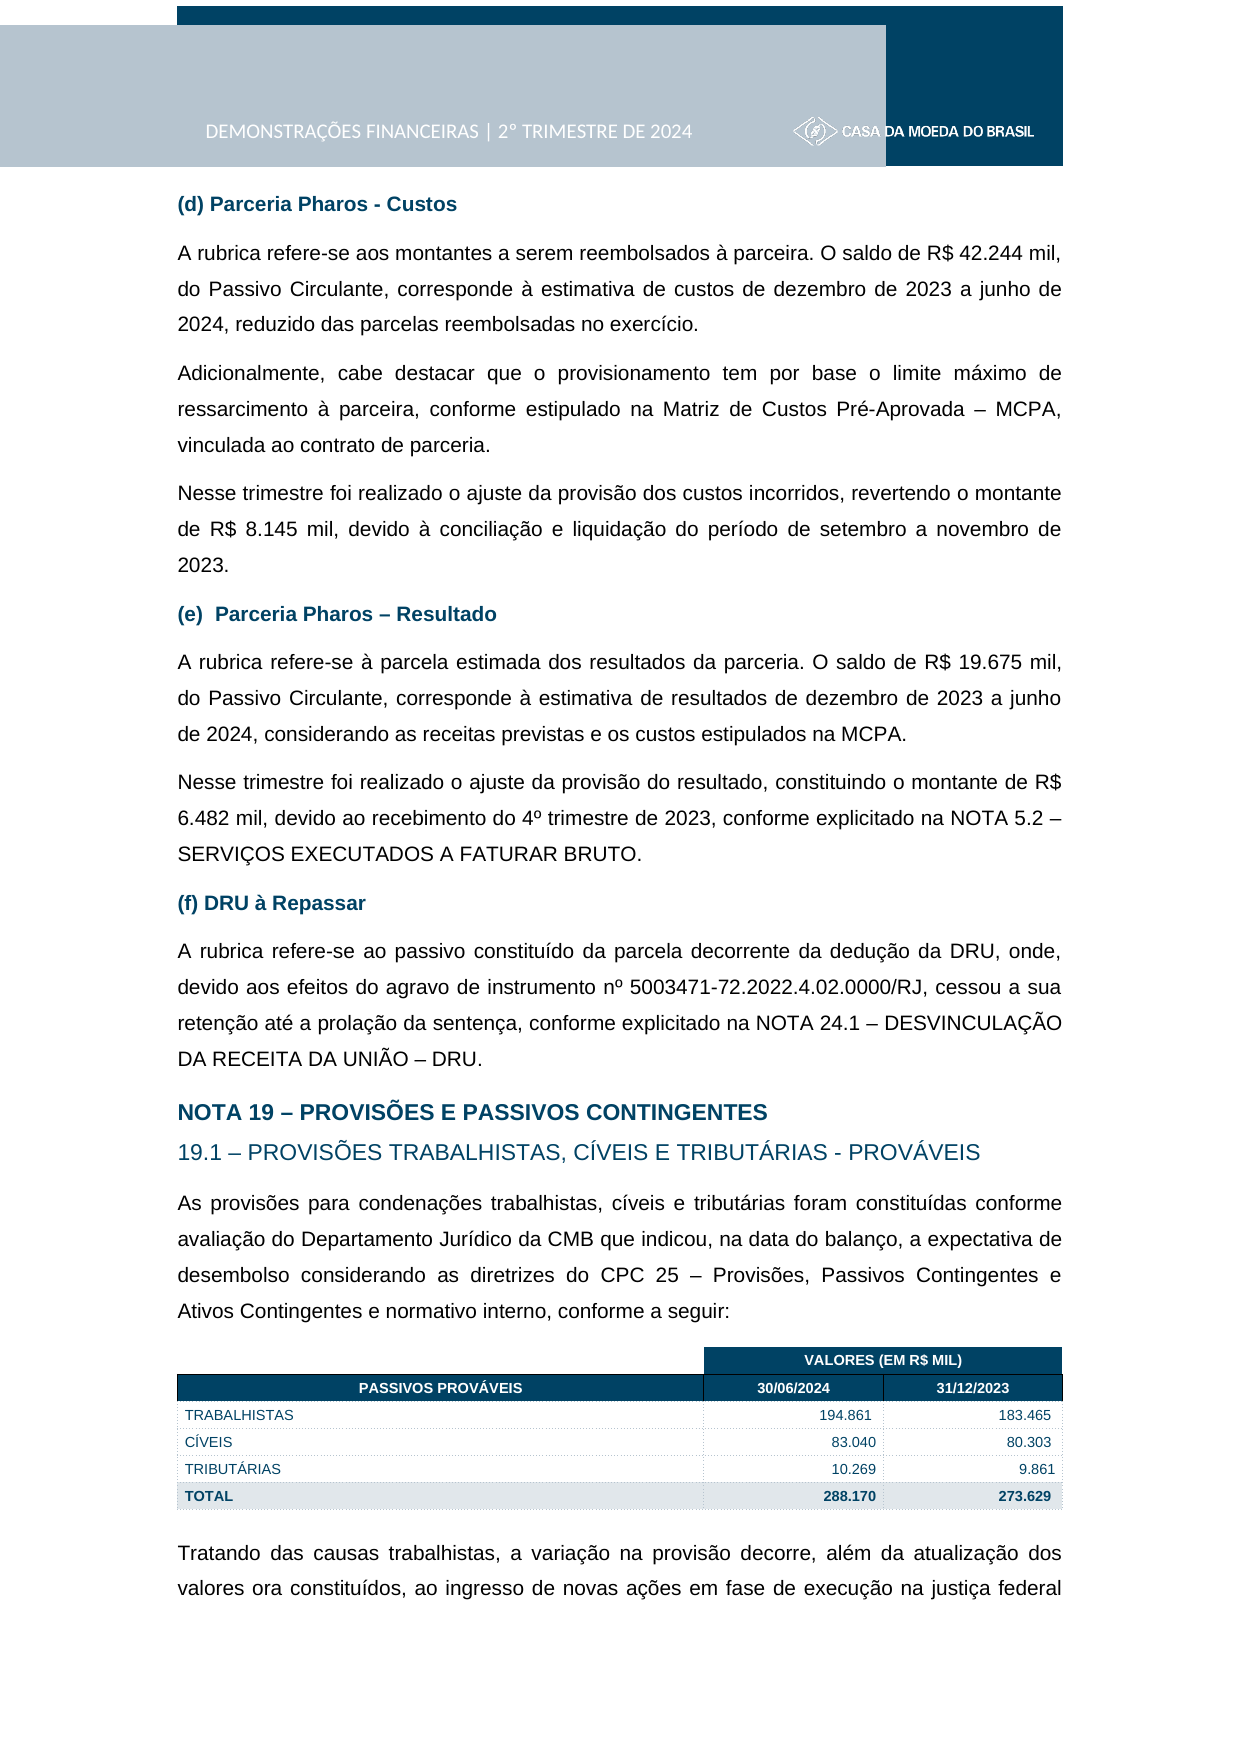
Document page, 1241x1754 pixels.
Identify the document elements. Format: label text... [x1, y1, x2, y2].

table_cell PASSIVOS PROVÁVEIS [178, 1375, 703, 1401]
list Parceria Pharos – Resultado [177, 601, 1063, 625]
table_header [177, 1347, 704, 1374]
table_cell 10.269 [704, 1455, 883, 1482]
table_cell 31/12/2023 [884, 1375, 1062, 1401]
table_cell 83.040 [704, 1428, 883, 1455]
text Nesse trimestre foi realizado o ajuste da provisão dos custos incorridos, revertendo o montante de R$ 8.145 mil, devido à conciliação e liquidação do período de setembro a novembro de 2023. [177, 481, 1063, 577]
text (d) Parceria Pharos - Custos [177, 192, 1063, 216]
text A rubrica refere-se à parcela estimada dos resultados da parceria. O saldo de R$ 19.675 mil, do Passivo Circulante, corresponde à estimativa de resultados de dezembro de 2023 a junho de 2024, considerando as receitas previstas e os custos estipulados na MCPA. [177, 650, 1063, 746]
table_cell TRIBUTÁRIAS [177, 1455, 704, 1482]
table_cell TOTAL [177, 1482, 704, 1509]
text (f) DRU à Repassar [177, 890, 1063, 914]
text As provisões para condenações trabalhistas, cíveis e tributárias foram constituídas conforme avaliação do Departamento Jurídico da CMB que indicou, na data do balanço, a expectativa de desembolso considerando as diretrizes do CPC 25 – Provisões, Passivos Contingentes e Ativos Contingentes e normativo interno, conforme a seguir: [177, 1191, 1063, 1322]
table_cell 9.861 [883, 1455, 1062, 1482]
table_cell 183.465 [883, 1401, 1062, 1428]
table_cell 288.170 [704, 1482, 883, 1509]
table_cell CÍVEIS [177, 1428, 704, 1455]
text Tratando das causas trabalhistas, a variação na provisão decorre, além da atualização dos valores ora constituídos, ao ingresso de novas ações em fase de execução na justiça federal [177, 1540, 1063, 1600]
text Nesse trimestre foi realizado o ajuste da provisão do resultado, constituindo o montante de R$ 6.482 mil, devido ao recebimento do 4º trimestre de 2023, conforme explicitado na NOTA 5.2 – SERVIÇOS EXECUTADOS A FATURAR BRUTO. [177, 770, 1063, 866]
subtitle NOTA 19 – PROVISÕES E PASSIVOS CONTINGENTES [177, 1099, 1063, 1126]
table_cell TRABALHISTAS [177, 1401, 704, 1428]
table_cell 80.303 [883, 1428, 1062, 1455]
text Adicionalmente, cabe destacar que o provisionamento tem por base o limite máximo de ressarcimento à parceira, conforme estipulado na Matriz de Custos Pré-Aprovada – MCPA, vinculada ao contrato de parceria. [177, 361, 1063, 457]
text A rubrica refere-se aos montantes a serem reembolsados à parceira. O saldo de R$ 42.244 mil, do Passivo Circulante, corresponde à estimativa de custos de dezembro de 2023 a junho de 2024, reduzido das parcelas reembolsadas no exercício. [177, 240, 1063, 336]
text 19.1 – PROVISÕES TRABALHISTAS, CÍVEIS E TRIBUTÁRIAS - PROVÁVEIS [177, 1139, 1063, 1165]
table_cell 194.861 [704, 1401, 883, 1428]
table_cell 273.629 [883, 1482, 1062, 1509]
table_cell 30/06/2024 [704, 1375, 883, 1401]
text A rubrica refere-se ao passivo constituído da parcela decorrente da dedução da DRU, onde, devido aos efeitos do agravo de instrumento nº 5003471-72.2022.4.02.0000/RJ, cessou a sua retenção até a prolação da sentença, conforme explicitado na NOTA 24.1 – DESVINCULAÇÃO DA RECEITA DA UNIÃO – DRU. [177, 939, 1063, 1071]
table_header VALORES (EM R$ MIL) [704, 1347, 1062, 1374]
